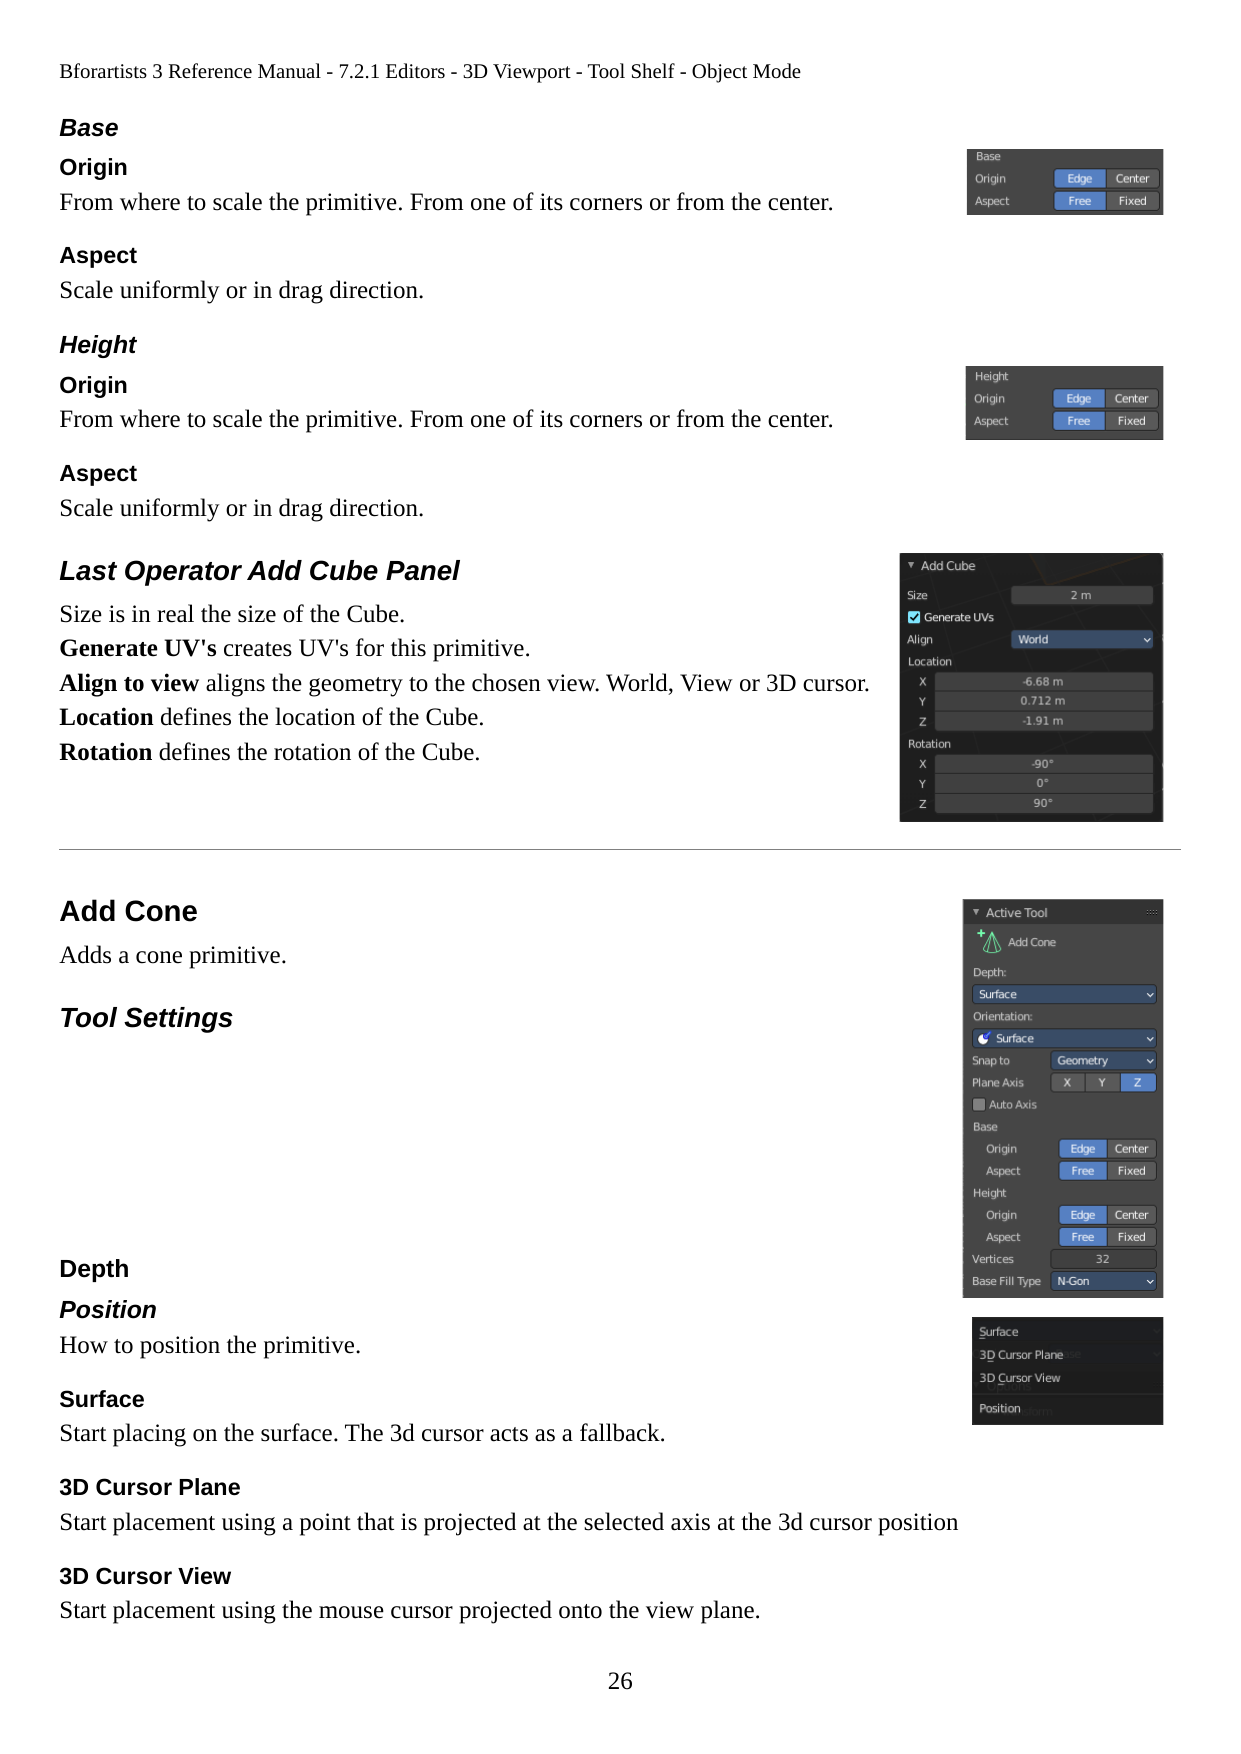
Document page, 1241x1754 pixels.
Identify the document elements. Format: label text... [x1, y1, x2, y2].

picture [899, 553, 1164, 822]
subtitle Position [59, 1295, 1181, 1324]
subtitle Height [59, 330, 1181, 359]
text Scale uniformly or in drag direction. [59, 275, 1181, 304]
subtitle Tool Settings [59, 1001, 962, 1033]
text From where to scale the primitive. From one of its corners or from the center. [59, 187, 966, 215]
subtitle Depth [59, 1254, 962, 1283]
text Adds a cone primitive. [59, 940, 962, 968]
picture [972, 1317, 1164, 1425]
subtitle [1164, 1386, 1181, 1412]
picture [962, 899, 1164, 1298]
subtitle [1164, 371, 1181, 398]
text From where to scale the primitive. From one of its corners or from the center. [59, 404, 965, 433]
subtitle Last Operator Add Cube Panel [59, 554, 899, 586]
subtitle [1164, 1001, 1181, 1033]
text Start placement using the mouse cursor projected onto the view plane. [59, 1595, 1181, 1624]
subtitle Surface [59, 1386, 972, 1412]
text Size is in real the size of the Cube. Generate UV's creates UV's for this primitive. Align to view aligns the geometry to the chosen view. World, View or 3D cursor. Location defines the location of the Cube. Rotation defines the rotation of the Cube. [59, 599, 899, 765]
subtitle [1164, 1254, 1181, 1283]
subtitle [1164, 154, 1181, 180]
text How to position the primitive. [59, 1330, 972, 1359]
subtitle Add Cone [59, 893, 1181, 927]
subtitle Base [59, 113, 1181, 141]
subtitle Origin [59, 154, 966, 180]
subtitle Aspect [59, 460, 1181, 486]
picture [965, 366, 1164, 440]
subtitle 3D Cursor Plane [59, 1474, 1181, 1501]
subtitle Aspect [59, 242, 1181, 269]
text Start placement using a point that is projected at the selected axis at the 3d cursor position [59, 1507, 1181, 1536]
text Start placing on the surface. The 3d cursor acts as a fallback. [59, 1418, 1181, 1447]
picture [966, 149, 1164, 215]
text Scale uniformly or in drag direction. [59, 493, 1181, 521]
subtitle Origin [59, 371, 965, 398]
text [1164, 940, 1181, 968]
subtitle 3D Cursor View [59, 1562, 1181, 1589]
